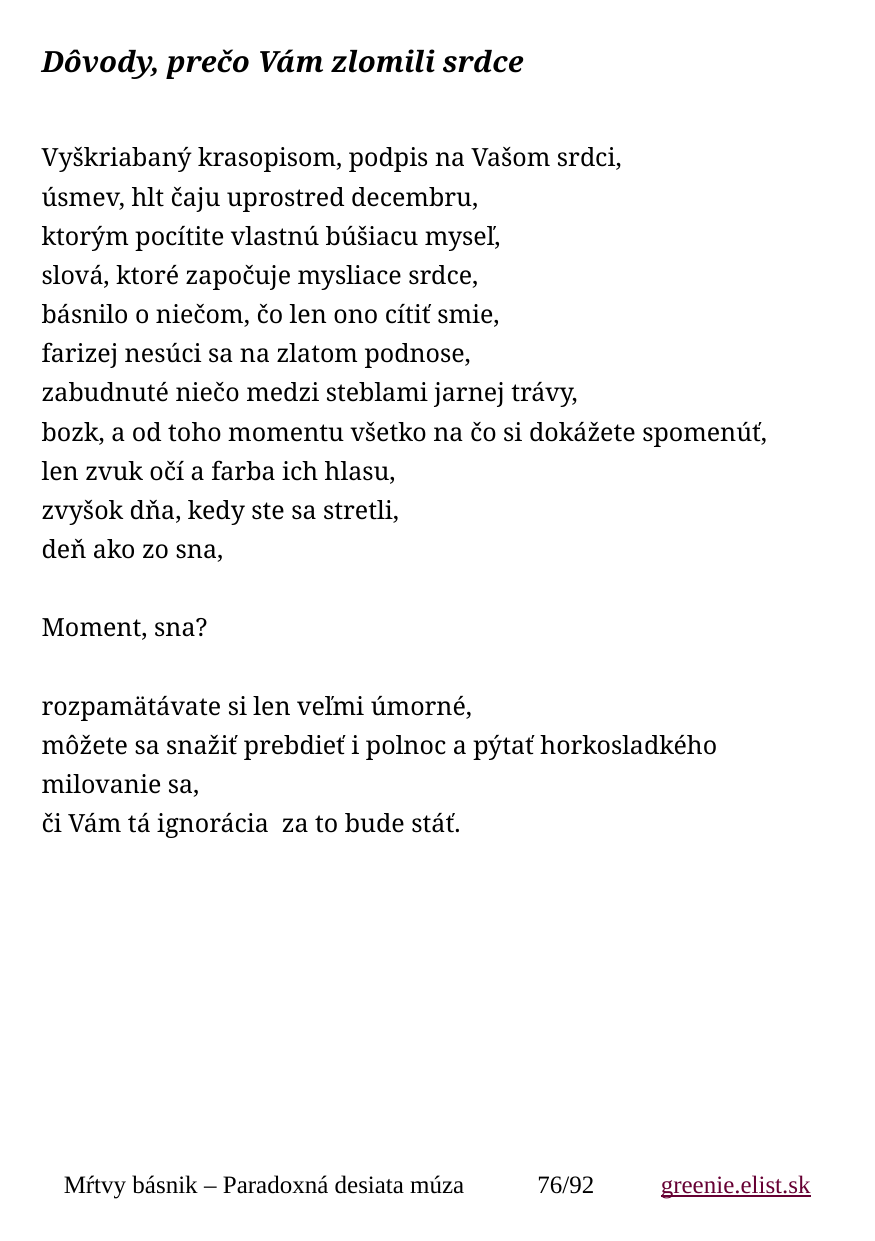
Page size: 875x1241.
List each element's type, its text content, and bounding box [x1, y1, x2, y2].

text môžete sa snažiť prebdieť i polnoc a pýtať horkosladkého milovanie sa, [41, 727, 833, 801]
text básnilo o niečom, čo len ono cítiť smie, [41, 297, 833, 331]
text zvyšok dňa, kedy ste sa stretli, [41, 492, 833, 527]
text úsmev, hlt čaju uprostred decembru, [41, 179, 833, 213]
text farizej nesúci sa na zlatom podnose, [41, 336, 833, 370]
text zabudnuté niečo medzi steblami jarnej trávy, [41, 375, 833, 409]
text Vyškriabaný krasopisom, podpis na Vašom srdci, [41, 140, 833, 174]
text len zvuk očí a farba ich hlasu, [41, 453, 833, 487]
text bozk, a od toho momentu všetko na čo si dokážete spomenúť, [41, 414, 833, 448]
subtitle Dôvody, prečo Vám zlomili srdce [41, 41, 833, 81]
text či Vám tá ignorácia za to bude stáť. [41, 806, 833, 840]
text slová, ktoré započuje mysliace srdce, [41, 257, 833, 292]
text ktorým pocítite vlastnú búšiacu myseľ, [41, 218, 833, 252]
text rozpamätávate si len veľmi úmorné, [41, 688, 833, 722]
text deň ako zo sna, [41, 532, 833, 566]
text Moment, sna? [41, 610, 833, 644]
